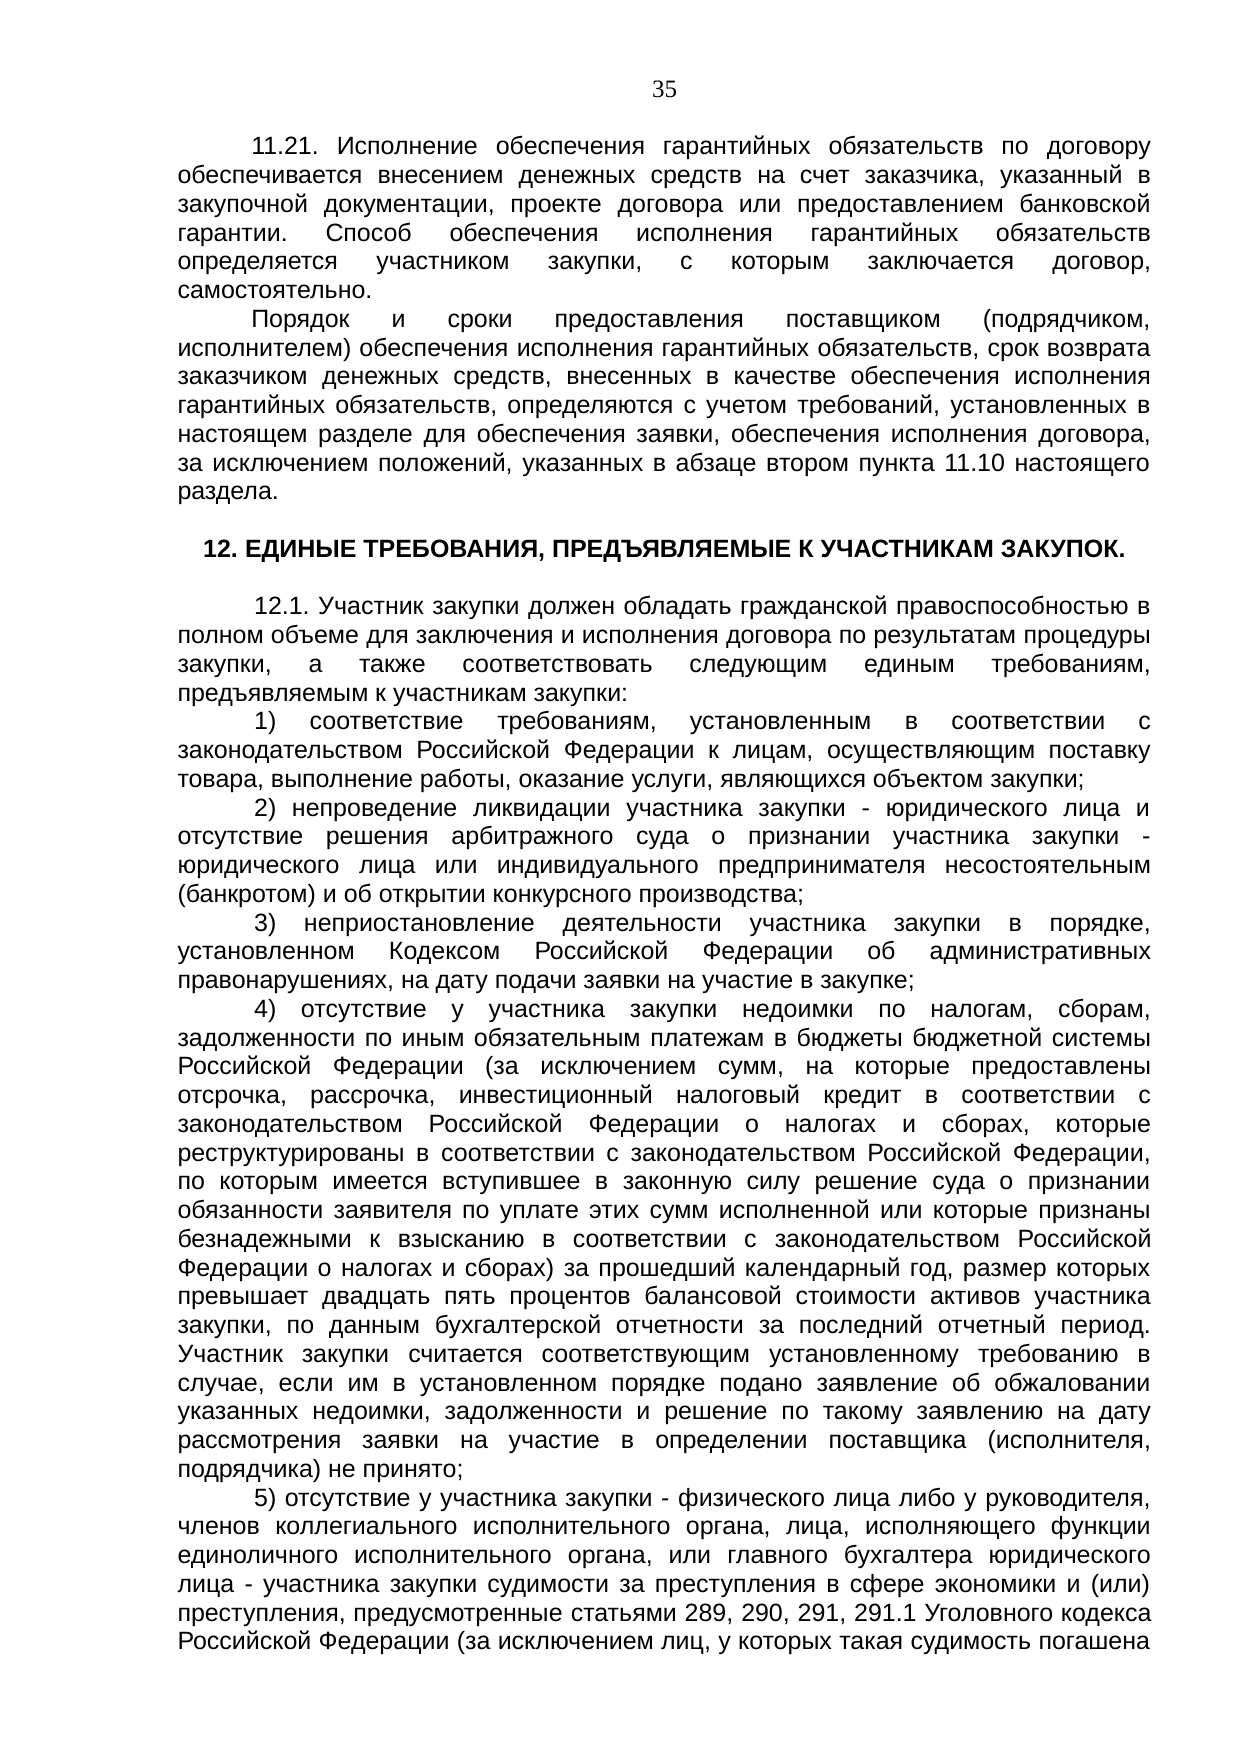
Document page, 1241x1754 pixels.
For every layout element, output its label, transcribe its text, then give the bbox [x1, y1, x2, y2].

text 12. ЕДИНЫЕ ТРЕБОВАНИЯ, ПРЕДЪЯВЛЯЕМЫЕ К УЧАСТНИКАМ ЗАКУПОК. [177, 534, 1152, 563]
text 4) отсутствие у участника закупки недоимки по налогам, сборам, задолженности по иным обязательным платежам в бюджеты бюджетной системы Российской Федерации (за исключением сумм, на которые предоставлены отсрочка, рассрочка, инвестиционный налоговый кредит в соответствии с законодательством Российской Федерации о налогах и сборах, которые реструктурированы в соответствии с законодательством Российской Федерации, по которым имеется вступившее в законную силу решение суда о признании обязанности заявителя по уплате этих сумм исполненной или которые признаны безнадежными к взысканию в соответствии с законодательством Российской Федерации о налогах и сборах) за прошедший календарный год, размер которых превышает двадцать пять процентов балансовой стоимости активов участника закупки, по данным бухгалтерской отчетности за последний отчетный период. Участник закупки считается соответствующим установленному требованию в случае, если им в установленном порядке подано заявление об обжаловании указанных недоимки, задолженности и решение по такому заявлению на дату рассмотрения заявки на участие в определении поставщика (исполнителя, подрядчика) не принято; [177, 994, 1152, 1483]
text 2) непроведение ликвидации участника закупки - юридического лица и отсутствие решения арбитражного суда о признании участника закупки - юридического лица или индивидуального предпринимателя несостоятельным (банкротом) и об открытии конкурсного производства; [177, 793, 1152, 908]
text 11.21. Исполнение обеспечения гарантийных обязательств по договору обеспечивается внесением денежных средств на счет заказчика, указанный в закупочной документации, проекте договора или предоставлением банковской гарантии. Способ обеспечения исполнения гарантийных обязательств определяется участником закупки, с которым заключается договор, самостоятельно. [177, 131, 1152, 304]
text 3) неприостановление деятельности участника закупки в порядке, установленном Кодексом Российской Федерации об административных правонарушениях, на дату подачи заявки на участие в закупке; [177, 908, 1152, 994]
text 12.1. Участник закупки должен обладать гражданской правоспособностью в полном объеме для заключения и исполнения договора по результатам процедуры закупки, а также соответствовать следующим единым требованиям, предъявляемым к участникам закупки: [177, 591, 1152, 706]
text Порядок и сроки предоставления поставщиком (подрядчиком, исполнителем) обеспечения исполнения гарантийных обязательств, срок возврата заказчиком денежных средств, внесенных в качестве обеспечения исполнения гарантийных обязательств, определяются с учетом требований, установленных в настоящем разделе для обеспечения заявки, обеспечения исполнения договора, за исключением положений, указанных в абзаце втором пункта 11.10 настоящего раздела. [177, 304, 1152, 505]
text 5) отсутствие у участника закупки - физического лица либо у руководителя, членов коллегиального исполнительного органа, лица, исполняющего функции единоличного исполнительного органа, или главного бухгалтера юридического лица - участника закупки судимости за преступления в сфере экономики и (или) преступления, предусмотренные статьями 289, 290, 291, 291.1 Уголовного кодекса Российской Федерации (за исключением лиц, у которых такая судимость погашена [177, 1483, 1152, 1655]
text 1) соответствие требованиям, установленным в соответствии с законодательством Российской Федерации к лицам, осуществляющим поставку товара, выполнение работы, оказание услуги, являющихся объектом закупки; [177, 706, 1152, 793]
